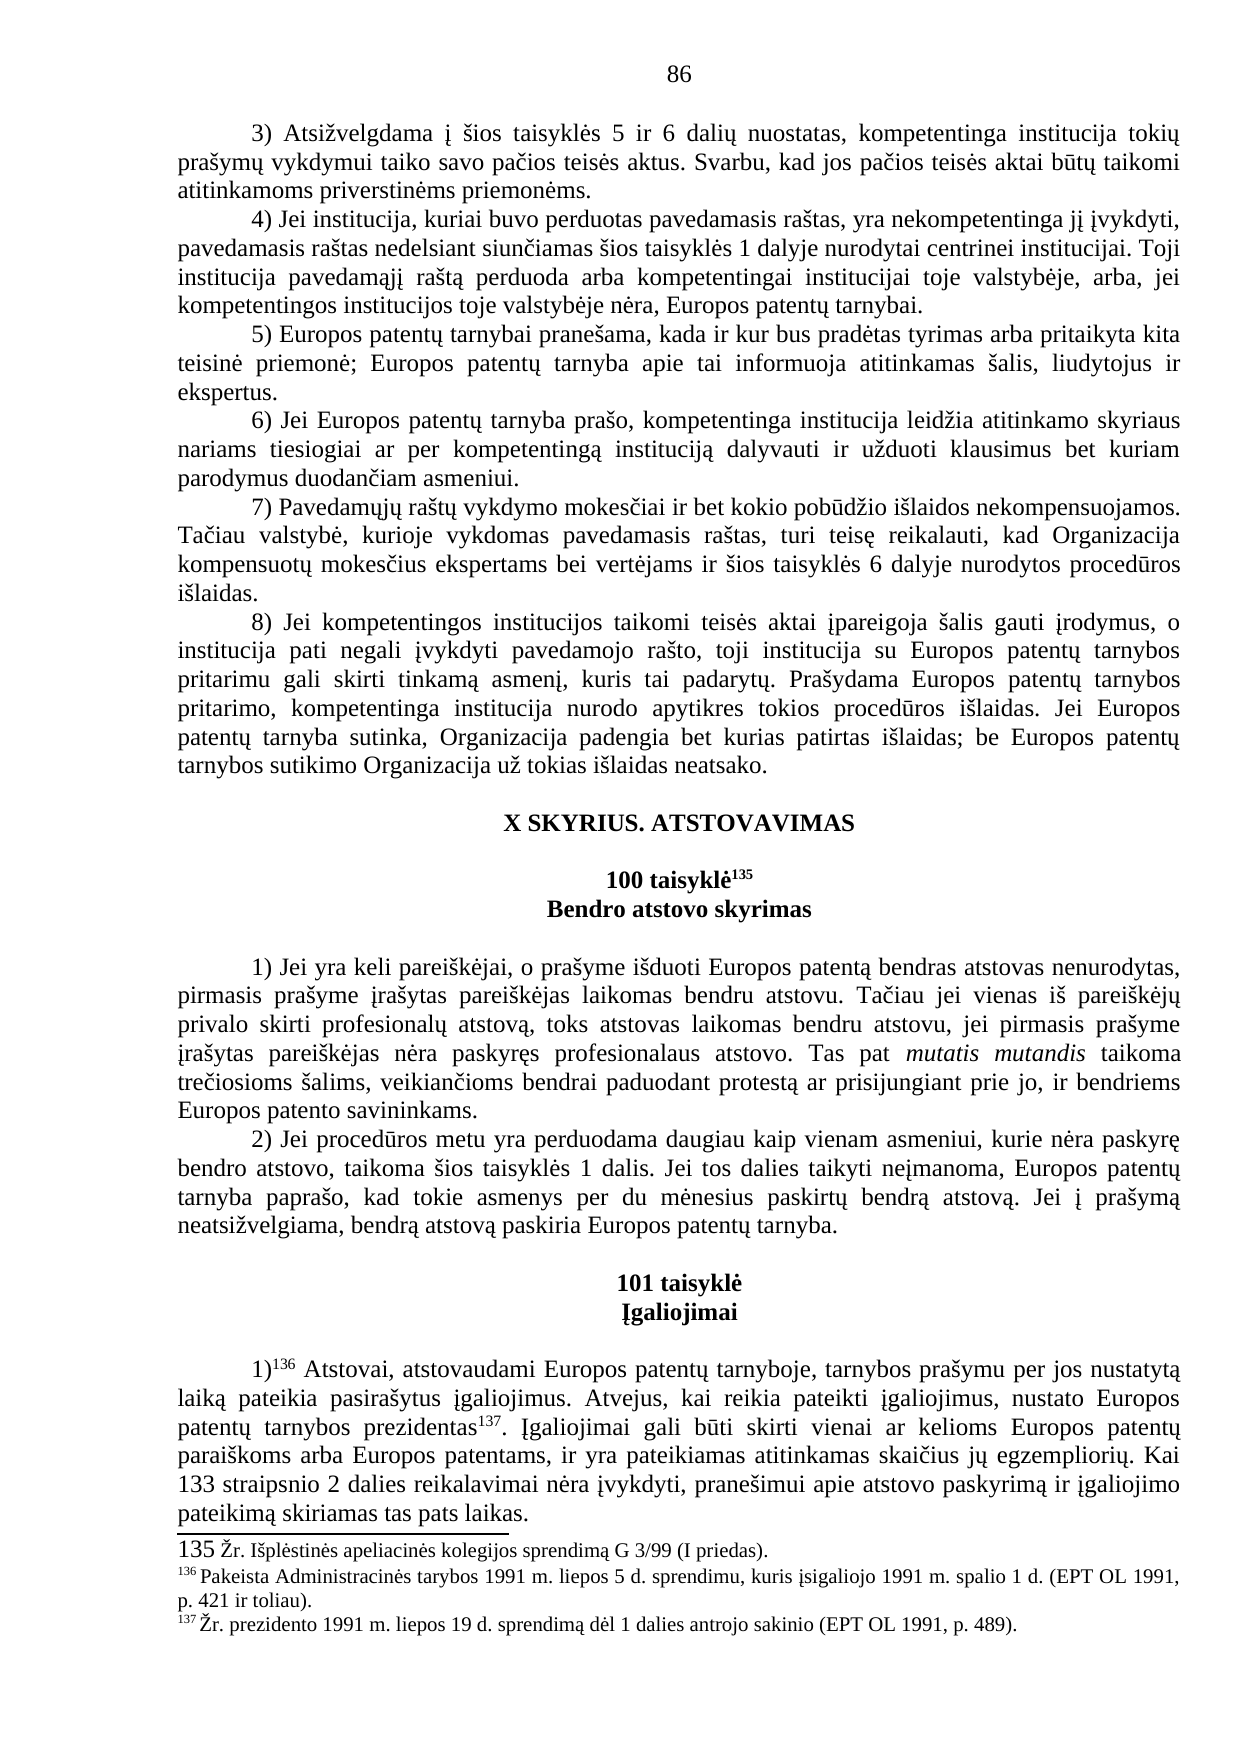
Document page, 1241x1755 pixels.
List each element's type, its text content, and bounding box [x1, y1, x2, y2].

text 137 Žr. prezidento 1991 m. liepos 19 d. sprendimą dėl 1 dalies antrojo sakinio (EPT OL 1991, p. 489). [177, 1612, 1181, 1636]
text 8) Jei kompetentingos institucijos taikomi teisės aktai įpareigoja šalis gauti įrodymus, o institucija pati negali įvykdyti pavedamojo rašto, toji institucija su Europos patentų tarnybos pritarimu gali skirti tinkamą asmenį, kuris tai padarytų. Prašydama Europos patentų tarnybos pritarimo, kompetentinga institucija nurodo apytikres tokios procedūros išlaidas. Jei Europos patentų tarnyba sutinka, Organizacija padengia bet kurias patirtas išlaidas; be Europos patentų tarnybos sutikimo Organizacija už tokias išlaidas neatsako. [177, 607, 1181, 779]
text Įgaliojimai [177, 1297, 1181, 1326]
text 5) Europos patentų tarnybai pranešama, kada ir kur bus pradėtas tyrimas arba pritaikyta kita teisinė priemonė; Europos patentų tarnyba apie tai informuoja atitinkamas šalis, liudytojus ir ekspertus. [177, 319, 1181, 406]
text 7) Pavedamųjų raštų vykdymo mokesčiai ir bet kokio pobūdžio išlaidos nekompensuojamos. Tačiau valstybė, kurioje vykdomas pavedamasis raštas, turi teisę reikalauti, kad Organizacija kompensuotų mokesčius ekspertams bei vertėjams ir šios taisyklės 6 dalyje nurodytos procedūros išlaidas. [177, 492, 1181, 607]
text 2) Jei procedūros metu yra perduodama daugiau kaip vienam asmeniui, kurie nėra paskyrę bendro atstovo, taikoma šios taisyklės 1 dalis. Jei tos dalies taikyti neįmanoma, Europos patentų tarnyba paprašo, kad tokie asmenys per du mėnesius paskirtų bendrą atstovą. Jei į prašymą neatsižvelgiama, bendrą atstovą paskiria Europos patentų tarnyba. [177, 1124, 1181, 1239]
text 4) Jei institucija, kuriai buvo perduotas pavedamasis raštas, yra nekompetentinga jį įvykdyti, pavedamasis raštas nedelsiant siunčiamas šios taisyklės 1 dalyje nurodytai centrinei institucijai. Toji institucija pavedamąjį raštą perduoda arba kompetentingai institucijai toje valstybėje, arba, jei kompetentingos institucijos toje valstybėje nėra, Europos patentų tarnybai. [177, 204, 1181, 319]
text 101 taisyklė [177, 1268, 1181, 1297]
text 136 Pakeista Administracinės tarybos 1991 m. liepos 5 d. sprendimu, kuris įsigaliojo 1991 m. spalio 1 d. (EPT OL 1991, p. 421 ir toliau). [177, 1564, 1181, 1612]
text 6) Jei Europos patentų tarnyba prašo, kompetentinga institucija leidžia atitinkamo skyriaus nariams tiesiogiai ar per kompetentingą instituciją dalyvauti ir užduoti klausimus bet kuriam parodymus duodančiam asmeniui. [177, 406, 1181, 492]
text Žr. Išplėstinės apeliacinės kolegijos sprendimą G 3/99 (I priedas). [177, 1534, 1181, 1564]
text 100 taisyklė [177, 866, 1181, 894]
text Bendro atstovo skyrimas [177, 894, 1181, 923]
text 1)136 Atstovai, atstovaudami Europos patentų tarnyboje, tarnybos prašymu per jos nustatytą laiką pateikia pasirašytus įgaliojimus. Atvejus, kai reikia pateikti įgaliojimus, nustato Europos patentų tarnybos prezidentas137. Įgaliojimai gali būti skirti vienai ar kelioms Europos patentų paraiškoms arba Europos patentams, ir yra pateikiamas atitinkamas skaičius jų egzempliorių. Kai 133 straipsnio 2 dalies reikalavimai nėra įvykdyti, pranešimui apie atstovo paskyrimą ir įgaliojimo pateikimą skiriamas tas pats laikas. [177, 1354, 1181, 1527]
text X skyrius. Atstovavimas [177, 808, 1181, 837]
text 1) Jei yra keli pareiškėjai, o prašyme išduoti Europos patentą bendras atstovas nenurodytas, pirmasis prašyme įrašytas pareiškėjas laikomas bendru atstovu. Tačiau jei vienas iš pareiškėjų privalo skirti profesionalų atstovą, toks atstovas laikomas bendru atstovu, jei pirmasis prašyme įrašytas pareiškėjas nėra paskyręs profesionalaus atstovo. Tas pat mutatis mutandis taikoma trečiosioms šalims, veikiančioms bendrai paduodant protestą ar prisijungiant prie jo, ir bendriems Europos patento savininkams. [177, 952, 1181, 1124]
text 3) Atsižvelgdama į šios taisyklės 5 ir 6 dalių nuostatas, kompetentinga institucija tokių prašymų vykdymui taiko savo pačios teisės aktus. Svarbu, kad jos pačios teisės aktai būtų taikomi atitinkamoms priverstinėms priemonėms. [177, 118, 1181, 204]
